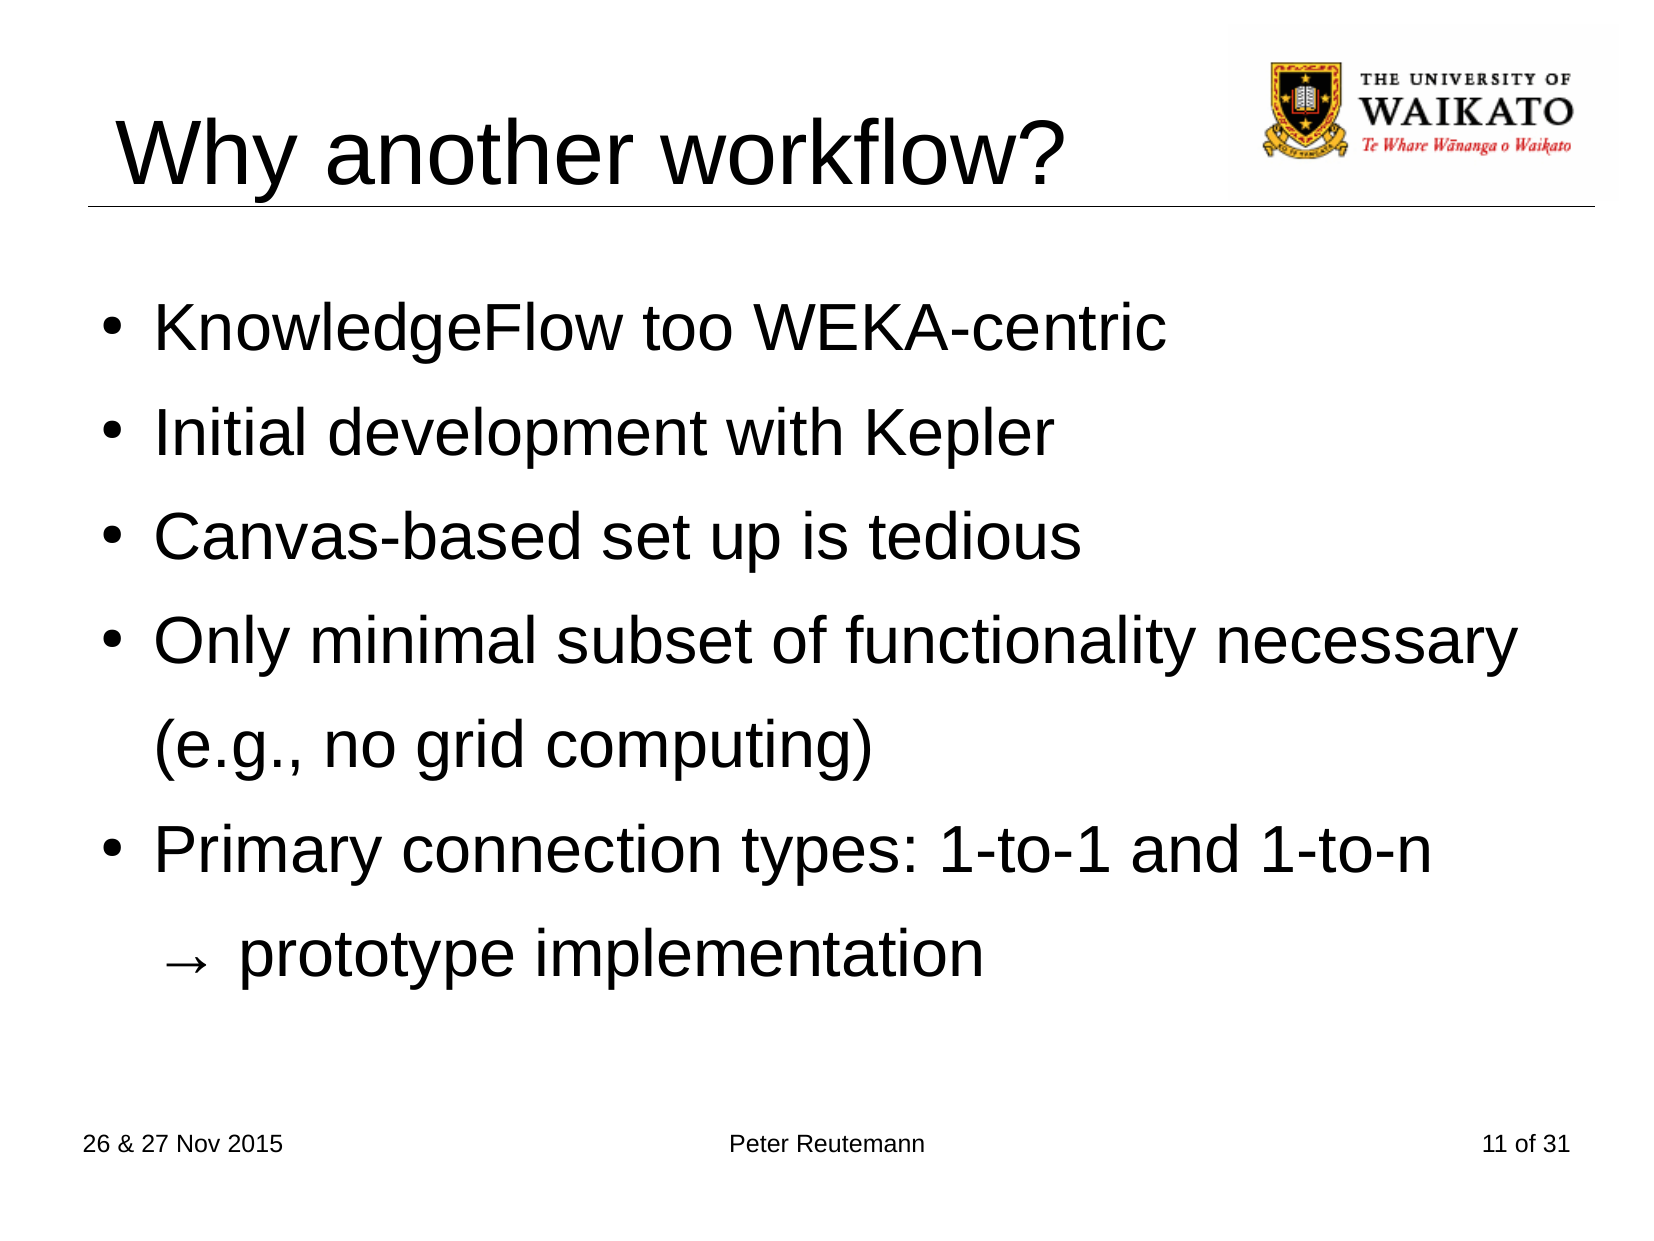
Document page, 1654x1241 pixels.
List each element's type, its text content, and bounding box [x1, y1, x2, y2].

list KnowledgeFlow too WEKA-centric Initial development with Kepler Canvas-based set up is tedious Only minimal subset of functionality necessary (e.g., no grid computing) Primary connection types: 1-to-1 and 1-to-n → prototype implementation [82, 290, 1571, 1010]
picture [1228, 24, 1619, 201]
title Why another workflow? [82, 49, 1571, 257]
